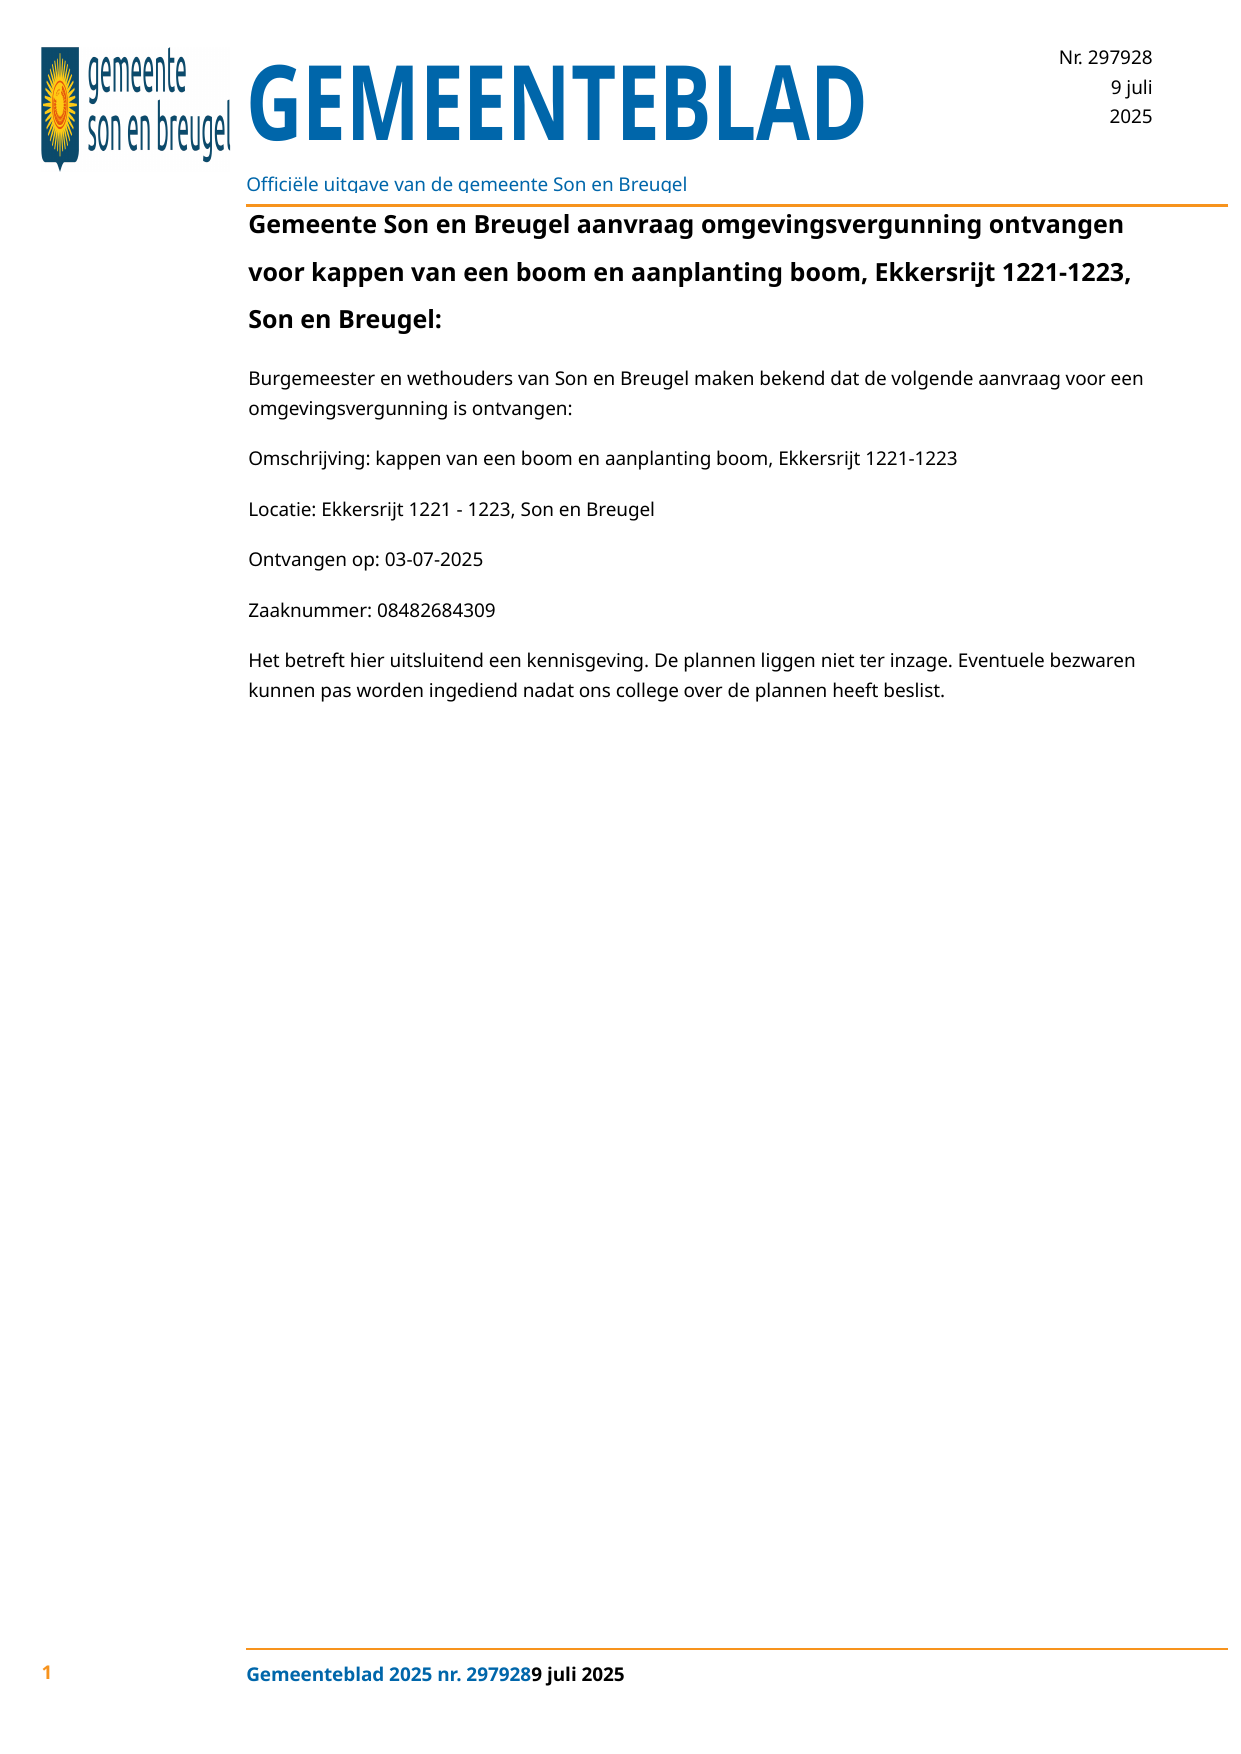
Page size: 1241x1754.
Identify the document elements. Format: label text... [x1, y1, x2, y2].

text Zaaknummer: 08482684309 [248, 597, 1152, 622]
text Gemeente Son en Breugel aanvraag omgevingsvergunning ontvangen voor kappen van een boom en aanplanting boom, Ekkersrijt 1221-1223, Son en Breugel: [248, 207, 1152, 336]
picture [41, 47, 231, 172]
text Het betreft hier uitsluitend een kennisgeving. De plannen liggen niet ter inzage. Eventuele bezwaren kunnen pas worden ingediend nadat ons college over de plannen heeft beslist. [248, 647, 1152, 702]
text Ontvangen op: 03-07-2025 [248, 546, 1152, 572]
text Locatie: Ekkersrijt 1221 - 1223, Son en Breugel [248, 496, 1152, 522]
text Burgemeester en wethouders van Son en Breugel maken bekend dat de volgende aanvraag voor een omgevingsvergunning is ontvangen: [248, 366, 1152, 421]
text Omschrijving: kappen van een boom en aanplanting boom, Ekkersrijt 1221-1223 [248, 446, 1152, 471]
